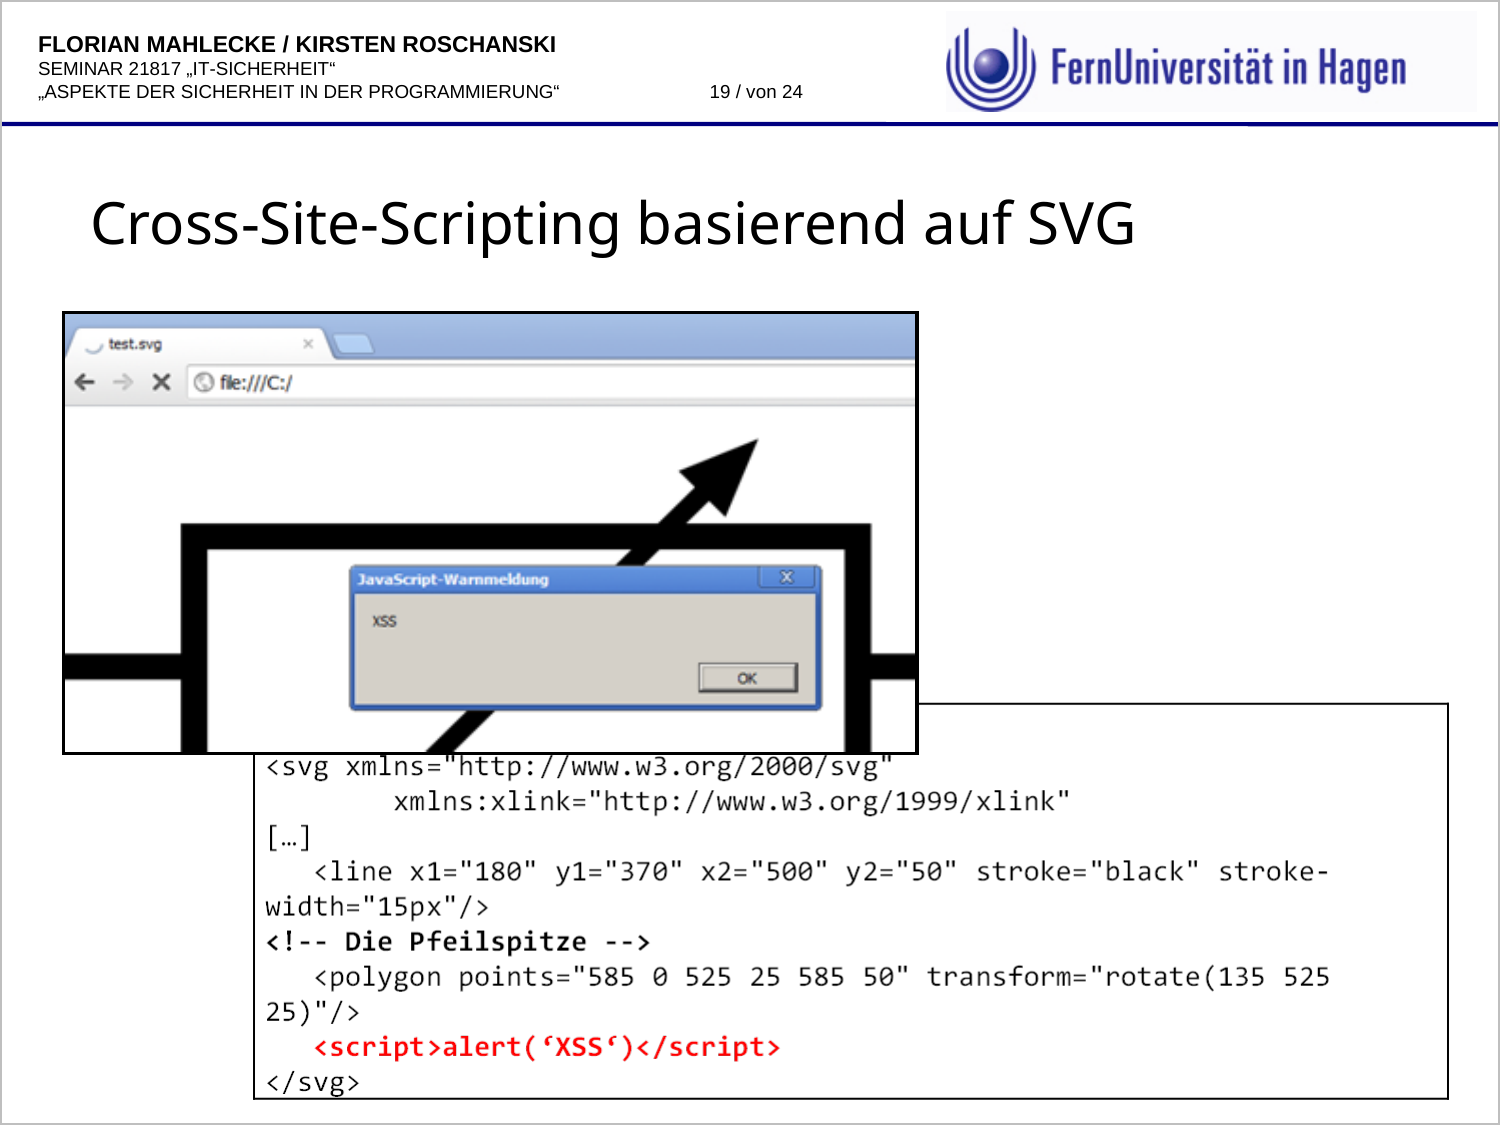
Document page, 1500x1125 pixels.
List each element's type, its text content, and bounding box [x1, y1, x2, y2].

picture [64, 314, 916, 752]
title Cross-Site-Scripting basierend auf SVG [75, 127, 1425, 316]
picture [946, 11, 1477, 112]
picture [242, 692, 1460, 1110]
